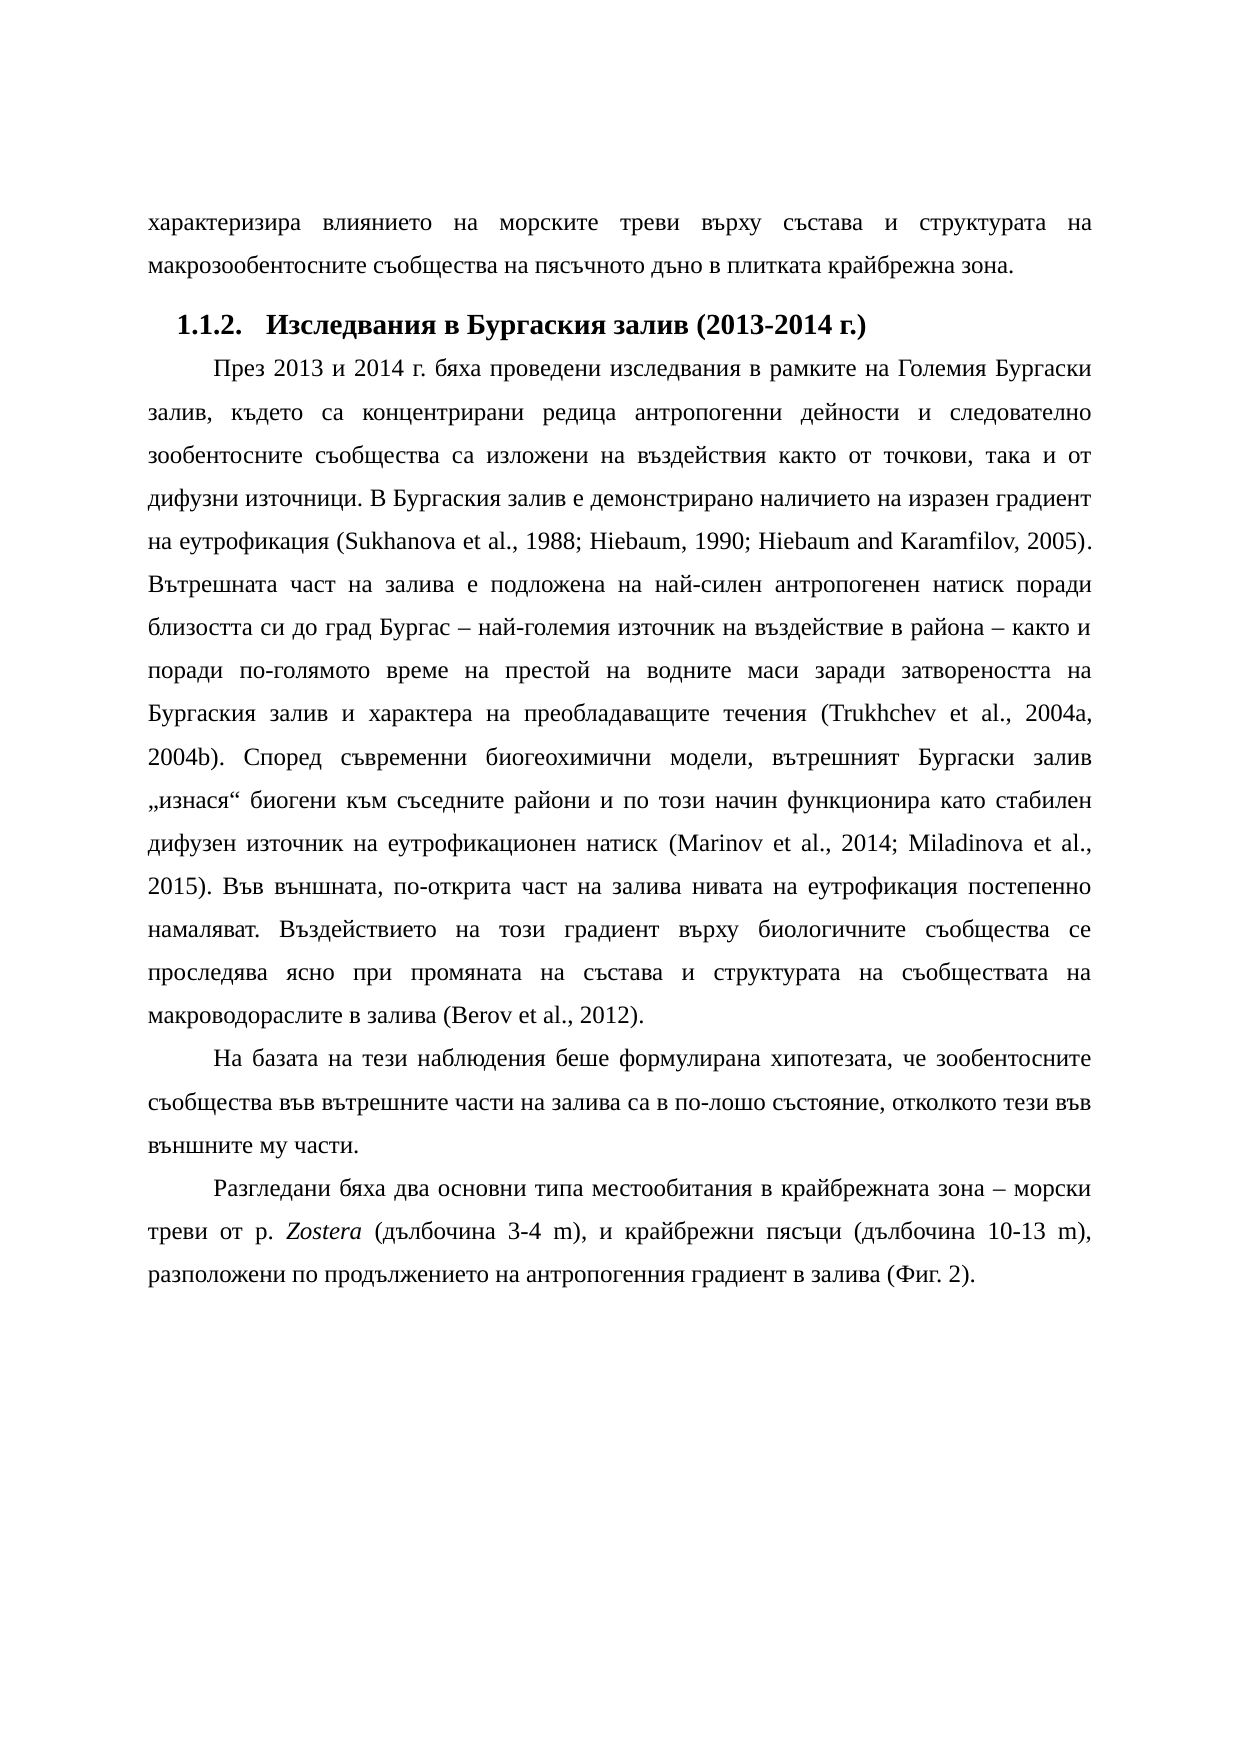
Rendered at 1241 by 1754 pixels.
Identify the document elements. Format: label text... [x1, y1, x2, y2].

text На базата на тези наблюдения беше формулирана хипотезата, че зообентосните съобщества във вътрешните части на залива са в по-лошо състояние, отколкото тези във външните му части. [148, 1043, 1093, 1158]
text характеризира влиянието на морските треви върху състава и структурата на макрозообентосните съобщества на пясъчното дъно в плитката крайбрежна зона. [148, 207, 1093, 278]
subtitle Изследвания в Бургаския залив (2013-2014 г.) [242, 307, 1093, 341]
text Разгледани бяха два основни типа местообитания в крайбрежната зона – морски треви от р. Zostera (дълбочина 3-4 m), и крайбрежни пясъци (дълбочина 10-13 m), разположени по продължението на антропогенния градиент в залива (Фиг. 2). [148, 1173, 1093, 1288]
text През 2013 и 2014 г. бяха проведени изследвания в рамките на Големия Бургаски залив, където са концентрирани редица антропогенни дейности и следователно зообентосните съобщества са изложени на въздействия както от точкови, така и от дифузни източници. В Бургаския залив е демонстрирано наличието на изразен градиент на еутрофикация (Sukhanova et al., 1988; Hiebaum, 1990; Hiebaum and Karamfilov, 2005). Вътрешната част на залива е подложена на най-силен антропогенен натиск поради близостта си до град Бургас – най-големия източник на въздействие в района – както и поради по-голямото време на престой на водните маси заради затвореността на Бургаския залив и характера на преобладаващите течения (Trukhchev et al., 2004a, 2004b). Според съвременни биогеохимични модели, вътрешният Бургаски залив „изнася“ биогени към съседните райони и по този начин функционира като стабилен дифузен източник на еутрофикационен натиск (Marinov et al., 2014; Miladinova et al., 2015). Във външната, по-открита част на залива нивата на еутрофикация постепенно намаляват. Въздействието на този градиент върху биологичните съобщества се проследява ясно при промяната на състава и структурата на съобществата на макроводораслите в залива (Berov et al., 2012). [148, 353, 1093, 1029]
